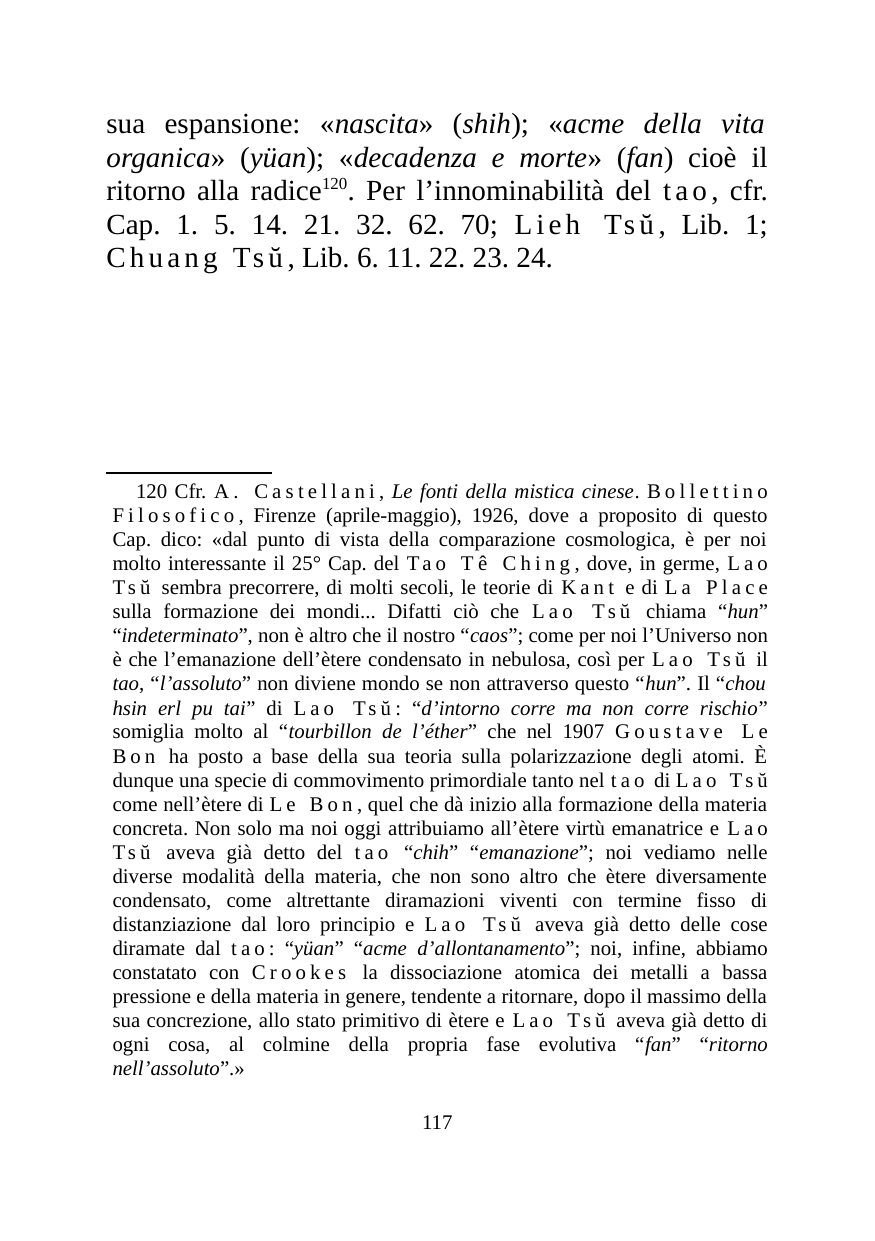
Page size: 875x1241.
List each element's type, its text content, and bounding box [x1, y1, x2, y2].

text Cfr. A. Castellani, Le fonti della mistica cinese. Bollettino Filosofico, Firenze (aprile-maggio), 1926, dove a proposito di questo Cap. dico: «dal punto di vista della comparazione cosmologica, è per noi molto interessante il 25° Cap. del Tao Tê Ching, dove, in germe, Lao Tsŭ sembra precorrere, di molti secoli, le teorie di Kant e di La Place sulla formazione dei mondi... Difatti ciò che Lao Tsŭ chiama “hun” “indeterminato”, non è altro che il nostro “caos”; come per noi l’Universo non è che l’emanazione dell’ètere condensato in nebulosa, così per Lao Tsŭ il tao, “l’assoluto” non diviene mondo se non attraverso questo “hun”. Il “chou hsin erl pu tai” di Lao Tsŭ: “d’intorno corre ma non corre rischio” somiglia molto al “tourbillon de l’éther” che nel 1907 Goustave Le Bon ha posto a base della sua teoria sulla polarizzazione degli atomi. È dunque una specie di commovimento primordiale tanto nel tao di Lao Tsŭ come nell’ètere di Le Bon, quel che dà inizio alla formazione della materia concreta. Non solo ma noi oggi attribuiamo all’ètere virtù emanatrice e Lao Tsŭ aveva già detto del tao “chih” “emanazione”; noi vediamo nelle diverse modalità della materia, che non sono altro che ètere diversamente condensato, come altrettante diramazioni viventi con termine fisso di distanziazione dal loro principio e Lao Tsŭ aveva già detto delle cose diramate dal tao: “yüan” “acme d’allontanamento”; noi, infine, abbiamo constatato con Crookes la dissociazione atomica dei metalli a bassa pressione e della materia in genere, tendente a ritornare, dopo il massimo della sua concrezione, allo stato primitivo di ètere e Lao Tsŭ aveva già detto di ogni cosa, al colmine della propria fase evolutiva “fan” “ritorno nell’assoluto”.» [112, 479, 768, 1080]
text sua espansione: «nascita» (shih); «acme della vita organica» (yüan); «decadenza e morte» (fan) cioè il ritorno alla radice. Per l’innominabilità del tao, cfr. Cap. 1. 5. 14. 21. 32. 62. 70; Lieh Tsŭ, Lib. 1; Chuang Tsŭ, Lib. 6. 11. 22. 23. 24. [106, 106, 768, 274]
